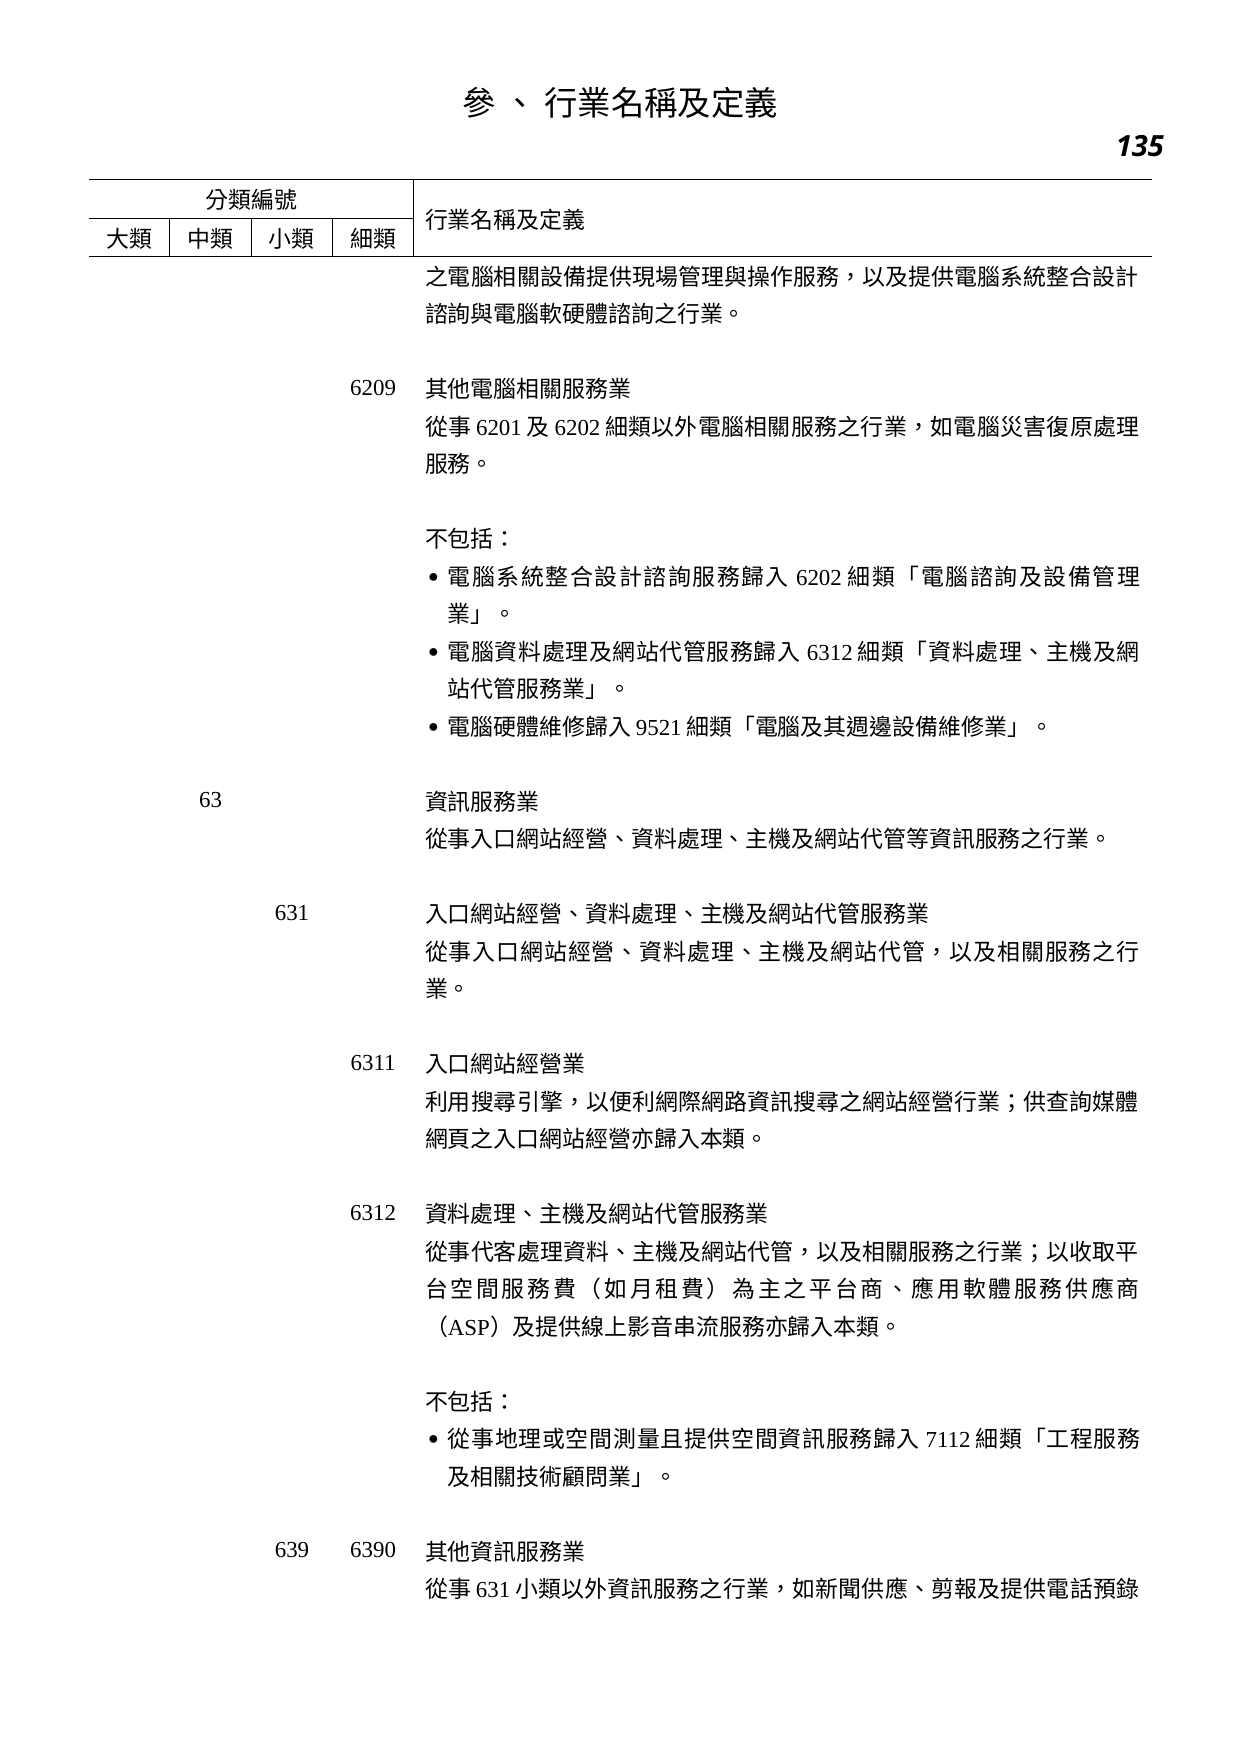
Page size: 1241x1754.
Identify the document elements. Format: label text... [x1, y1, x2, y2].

table_cell 資訊服務業 從事入口網站經營、資料處理、主機及網站代管等資訊服務之行業。 [414, 781, 1152, 894]
table_cell 6312 [332, 1194, 413, 1531]
table_cell [251, 1044, 332, 1194]
table_cell 其他電腦相關服務業 從事6201及6202細類以外電腦相關服務之行業，如電腦災害復原處理服務。 不包括： 電腦系統整合設計諮詢服務歸入6202細類「電腦諮詢及設備管理業」。 電腦資料處理及網站代管服務歸入6312細類「資料處理、主機及網站代管服務業」。 電腦硬體維修歸入9521細類「電腦及其週邊設備維修業」。 [414, 369, 1152, 781]
table_cell 639 [251, 1531, 332, 1606]
table_cell [170, 1194, 251, 1531]
table_cell [170, 1531, 251, 1606]
table_cell [89, 894, 170, 1044]
table_cell 其他資訊服務業 從事631小類以外資訊服務之行業，如新聞供應、剪報及提供電話預錄 [414, 1531, 1152, 1606]
table_cell [89, 369, 170, 781]
table_cell 之電腦相關設備提供現場管理與操作服務，以及提供電腦系統整合設計諮詢與電腦軟硬體諮詢之行業。 [414, 257, 1152, 369]
table_cell [251, 781, 332, 894]
table_cell 6209 [332, 369, 413, 781]
table_header 分類編號 [89, 180, 413, 218]
table_cell 63 [170, 781, 251, 894]
table_cell [251, 1194, 332, 1531]
table_cell [332, 894, 413, 1044]
table_cell [89, 1194, 170, 1531]
table_cell 入口網站經營業 利用搜尋引擎，以便利網際網路資訊搜尋之網站經營行業；供查詢媒體網頁之入口網站經營亦歸入本類。 [414, 1044, 1152, 1194]
table_cell [89, 1044, 170, 1194]
table_cell [251, 257, 332, 369]
table_cell [89, 257, 170, 369]
table_cell [251, 369, 332, 781]
table_header 行業名稱及定義 [414, 180, 1152, 256]
table_cell 細類 [333, 219, 413, 256]
table_cell [170, 1044, 251, 1194]
table_cell [332, 781, 413, 894]
table_cell 大類 [89, 219, 169, 256]
table_cell [332, 257, 413, 369]
table_cell 資料處理、主機及網站代管服務業 從事代客處理資料、主機及網站代管，以及相關服務之行業；以收取平台空間服務費（如月租費）為主之平台商、應用軟體服務供應商（ASP）及提供線上影音串流服務亦歸入本類。 不包括： 從事地理或空間測量且提供空間資訊服務歸入7112細類「工程服務及相關技術顧問業」。 [414, 1194, 1152, 1531]
table_cell 631 [251, 894, 332, 1044]
table_cell 6311 [332, 1044, 413, 1194]
table_cell 入口網站經營、資料處理、主機及網站代管服務業 從事入口網站經營、資料處理、主機及網站代管，以及相關服務之行業。 [414, 894, 1152, 1044]
table_cell 6390 [332, 1531, 413, 1606]
table_cell [170, 257, 251, 369]
table_cell 小類 [252, 219, 332, 256]
table_cell 中類 [170, 219, 251, 256]
table_cell [89, 781, 170, 894]
table_cell [170, 894, 251, 1044]
table_cell [89, 1531, 170, 1606]
table_cell [170, 369, 251, 781]
